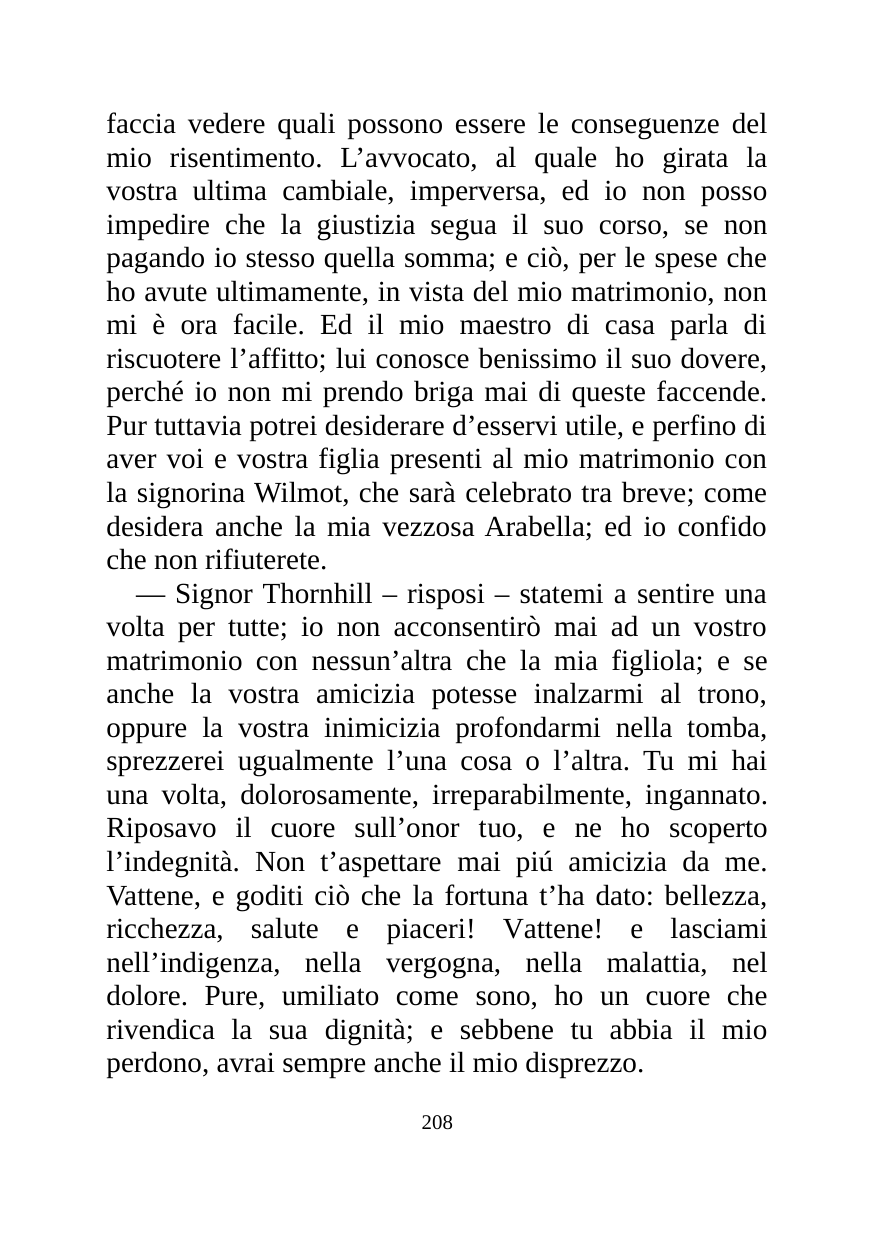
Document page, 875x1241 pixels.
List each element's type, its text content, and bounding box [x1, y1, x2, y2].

text faccia vedere quali possono essere le conseguenze del mio risentimento. L’avvocato, al quale ho girata la vostra ultima cambiale, imperversa, ed io non posso impedire che la giustizia segua il suo corso, se non pagando io stesso quella somma; e ciò, per le spese che ho avute ultimamente, in vista del mio matrimonio, non mi è ora facile. Ed il mio maestro di casa parla di riscuotere l’affitto; lui conosce benissimo il suo dovere, perché io non mi prendo briga mai di queste faccende. Pur tuttavia potrei desiderare d’esservi utile, e perfino di aver voi e vostra figlia presenti al mio matrimonio con la signorina Wilmot, che sarà celebrato tra breve; come desidera anche la mia vezzosa Arabella; ed io confido che non rifiuterete. [106, 106, 768, 576]
text — Signor Thornhill ‒ risposi ‒ statemi a sentire una volta per tutte; io non acconsentirò mai ad un vostro matrimonio con nessun’altra che la mia figliola; e se anche la vostra amicizia potesse inalzarmi al trono, oppure la vostra inimicizia profondarmi nella tomba, sprezzerei ugualmente l’una cosa o l’altra. Tu mi hai una volta, dolorosamente, irreparabilmente, ingannato. Riposavo il cuore sull’onor tuo, e ne ho scoperto l’indegnità. Non t’aspettare mai piú amicizia da me. Vattene, e goditi ciò che la fortuna t’ha dato: bellezza, ricchezza, salute e piaceri! Vattene! e lasciami nell’indigenza, nella vergogna, nella malattia, nel dolore. Pure, umiliato come sono, ho un cuore che rivendica la sua dignità; e sebbene tu abbia il mio perdono, avrai sempre anche il mio disprezzo. [106, 576, 768, 1079]
